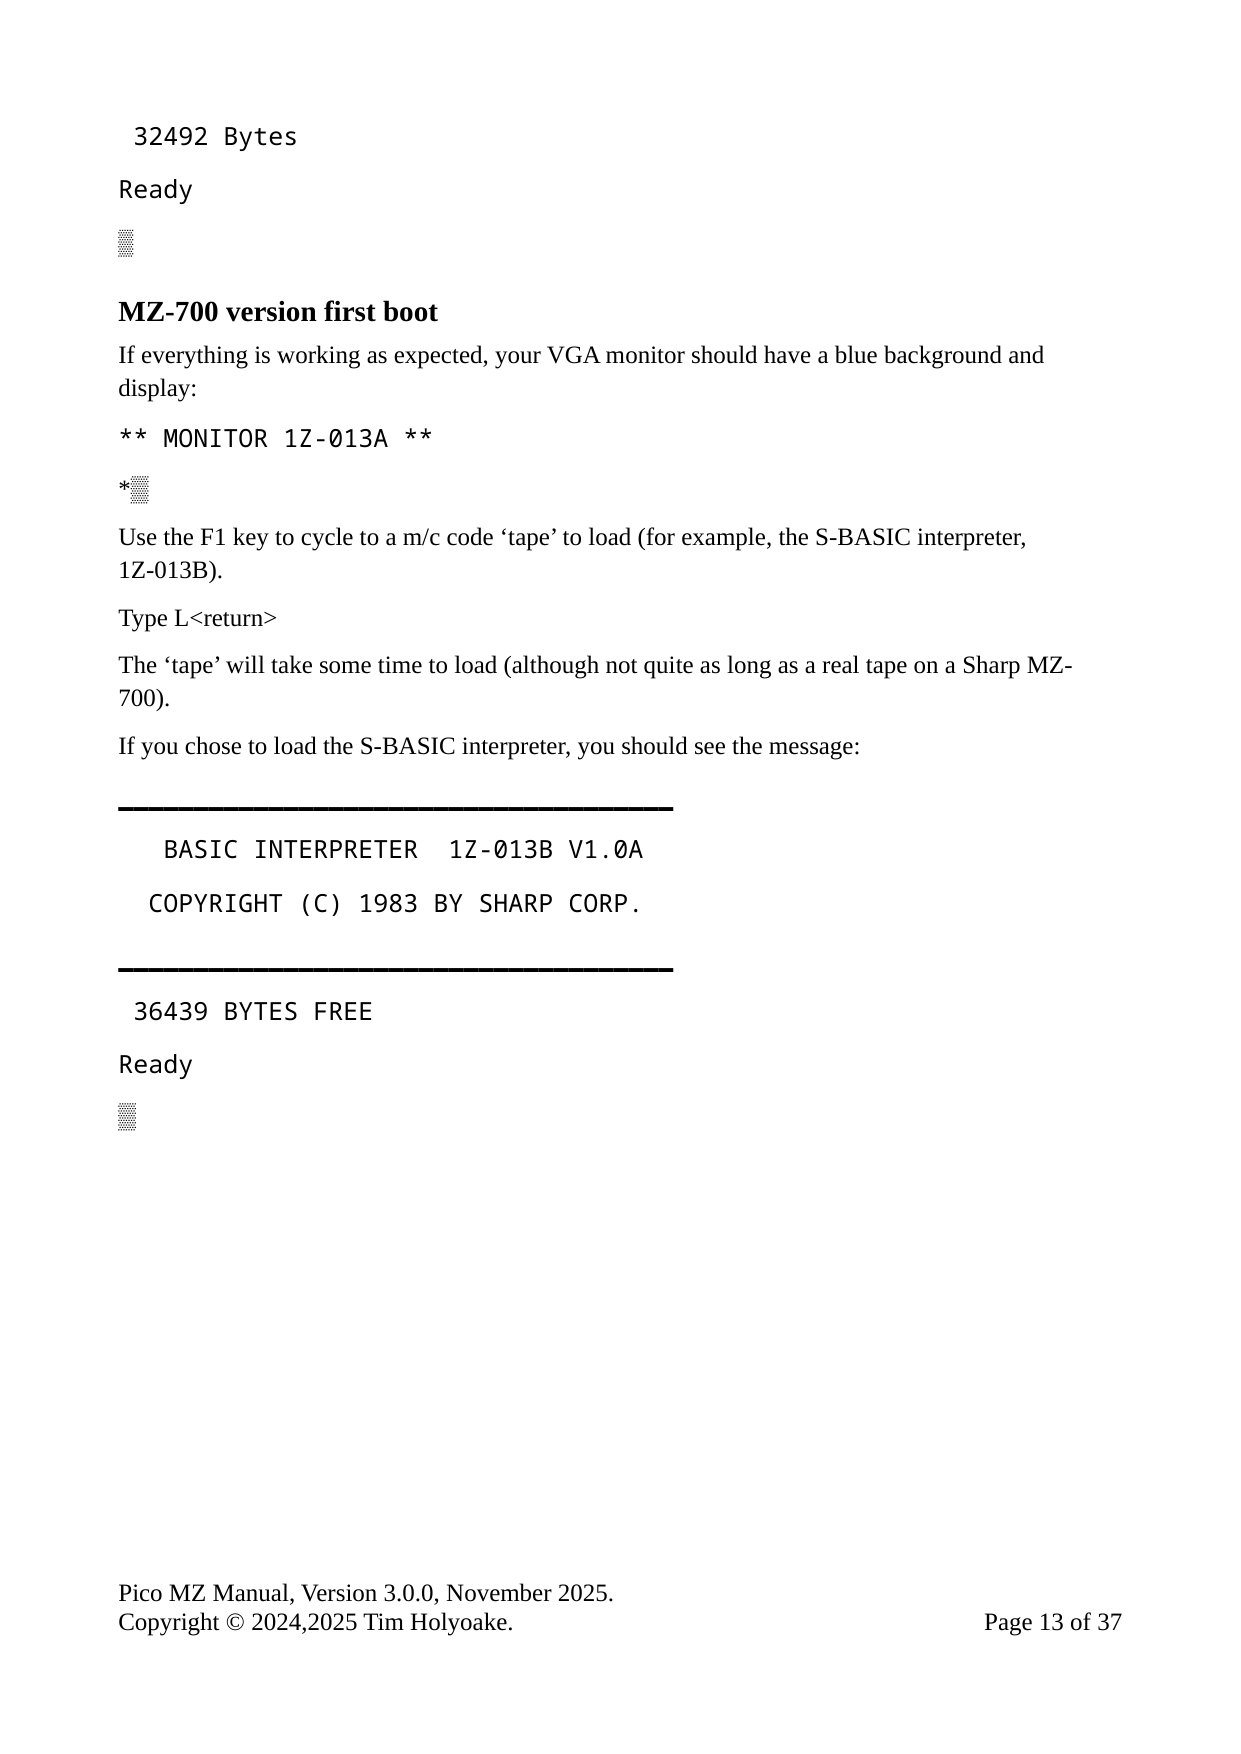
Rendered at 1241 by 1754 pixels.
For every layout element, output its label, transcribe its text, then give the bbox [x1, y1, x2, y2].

text ▁▁▁▁▁▁▁▁▁▁▁▁▁▁▁▁▁▁▁▁▁▁▁▁▁▁▁▁▁▁▁▁▁▁▁▁▁ [118, 940, 1122, 974]
text 32492 Bytes [118, 118, 1122, 152]
text The ‘tape’ will take some time to load (although not quite as long as a real tape on a Sharp MZ-700). [118, 650, 1122, 712]
subtitle MZ-700 version first boot [118, 294, 1122, 327]
text COPYRIGHT (C) 1983 BY SHARP CORP. [118, 886, 1122, 920]
text If you chose to load the S-BASIC interpreter, you should see the message: [118, 731, 1122, 759]
text BASIC INTERPRETER 1Z-013B V1.0A [118, 832, 1122, 866]
text *▒ [118, 474, 1122, 503]
text Type L<return> [118, 603, 1122, 631]
text ▒ [118, 226, 1122, 260]
text Use the F1 key to cycle to a m/c code ‘tape’ to load (for example, the S-BASIC interpreter, 1Z-013B). [118, 522, 1122, 584]
text ** MONITOR 1Z-013A ** [118, 421, 1122, 455]
text Ready [118, 1047, 1122, 1081]
text ▒ [118, 1101, 1122, 1130]
text If everything is working as expected, your VGA monitor should have a blue background and display: [118, 340, 1122, 402]
text Ready [118, 172, 1122, 206]
text 36439 BYTES FREE [118, 993, 1122, 1027]
text ▁▁▁▁▁▁▁▁▁▁▁▁▁▁▁▁▁▁▁▁▁▁▁▁▁▁▁▁▁▁▁▁▁▁▁▁▁ [118, 778, 1122, 812]
